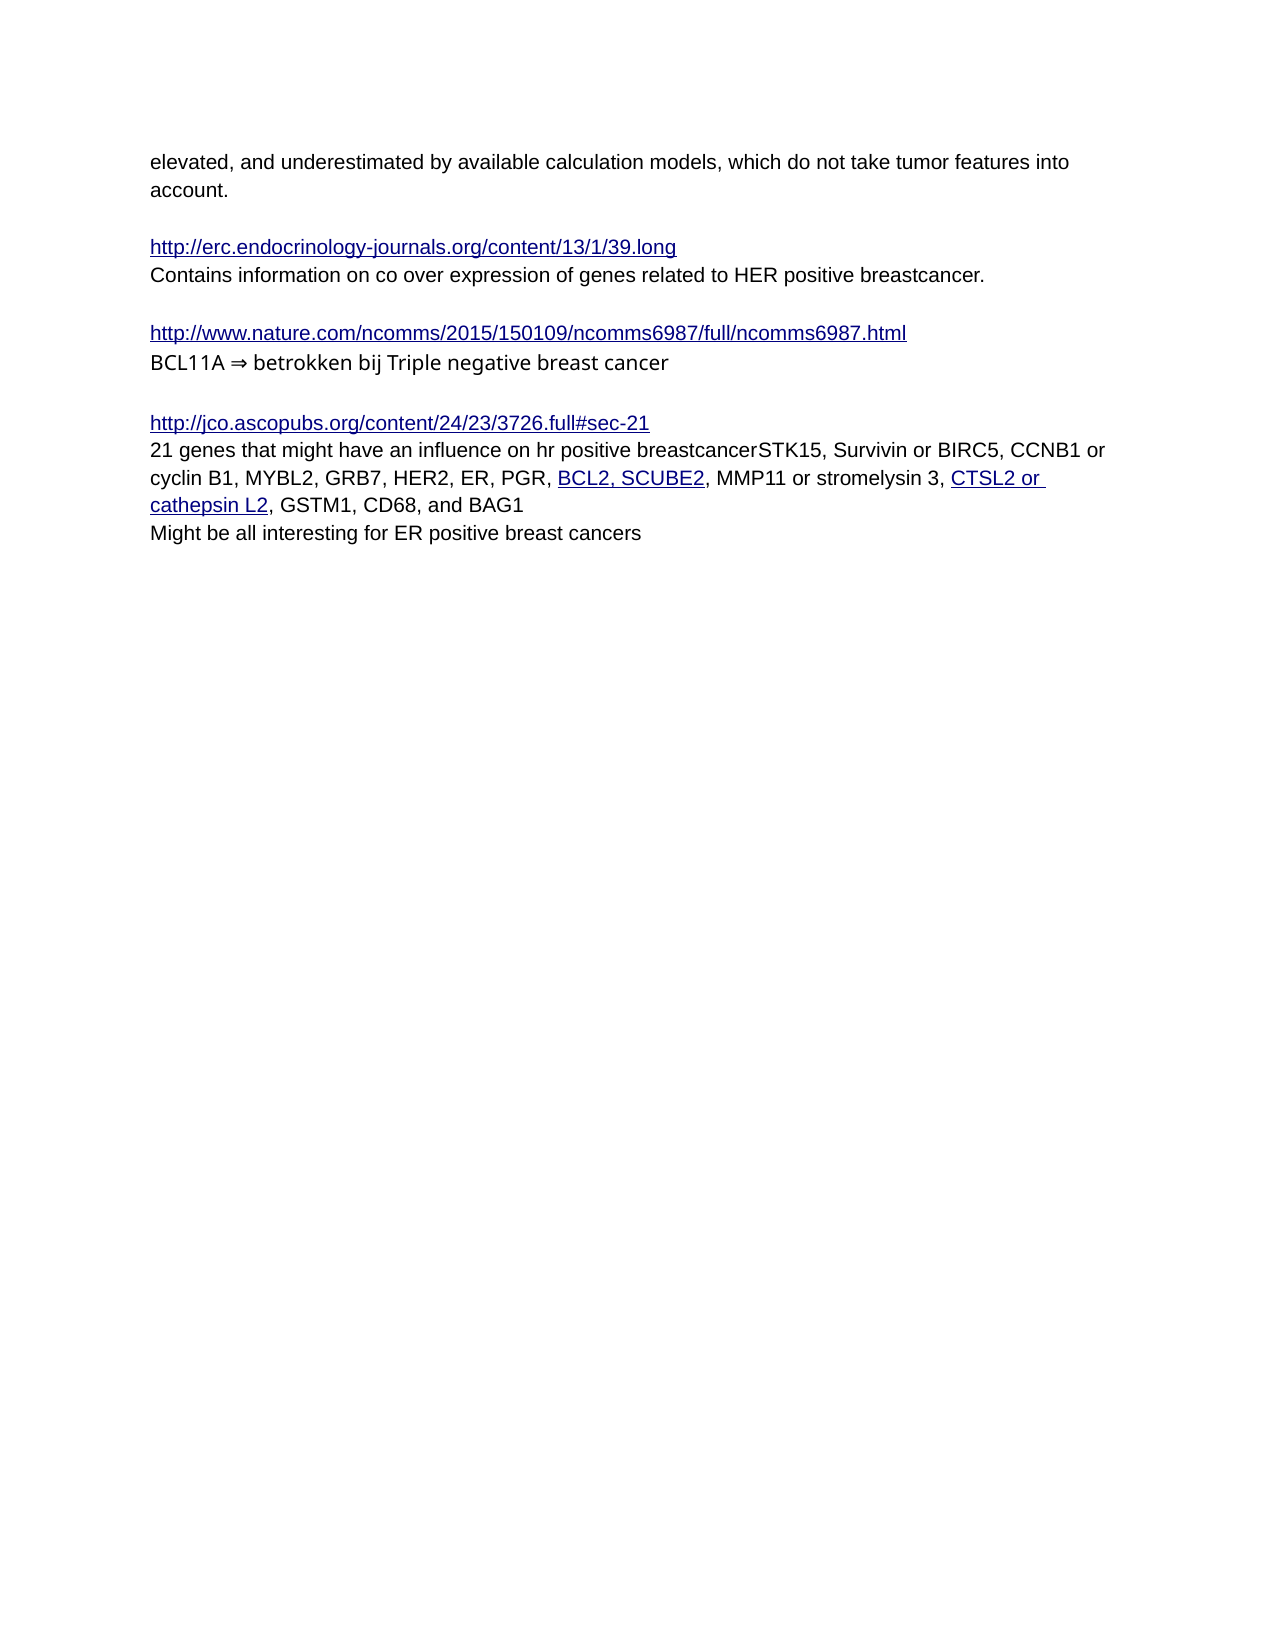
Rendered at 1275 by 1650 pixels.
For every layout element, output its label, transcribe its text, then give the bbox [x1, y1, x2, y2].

text BCL11A ⇒ betrokken bij Triple negative breast cancer [150, 348, 1125, 376]
text Might be all interesting for ER positive breast cancers [150, 521, 1125, 545]
text Contains information on co over expression of genes related to HER positive breastcancer. [150, 263, 1125, 287]
text elevated, and underestimated by available calculation models, which do not take tumor features into account. [150, 150, 1125, 201]
text http://jco.ascopubs.org/content/24/23/3726.full#sec-21 [150, 411, 1125, 435]
text http://www.nature.com/ncomms/2015/150109/ncomms6987/full/ncomms6987.html [150, 320, 1125, 344]
text 21 genes that might have an influence on hr positive breastcancerSTK15, Survivin or BIRC5, CCNB1 or cyclin B1, MYBL2, GRB7, HER2, ER, PGR, BCL2, SCUBE2, MMP11 or stromelysin 3, CTSL2 or cathepsin L2, GSTM1, CD68, and BAG1 [150, 438, 1125, 517]
text http://erc.endocrinology-journals.org/content/13/1/39.long [150, 235, 1125, 259]
